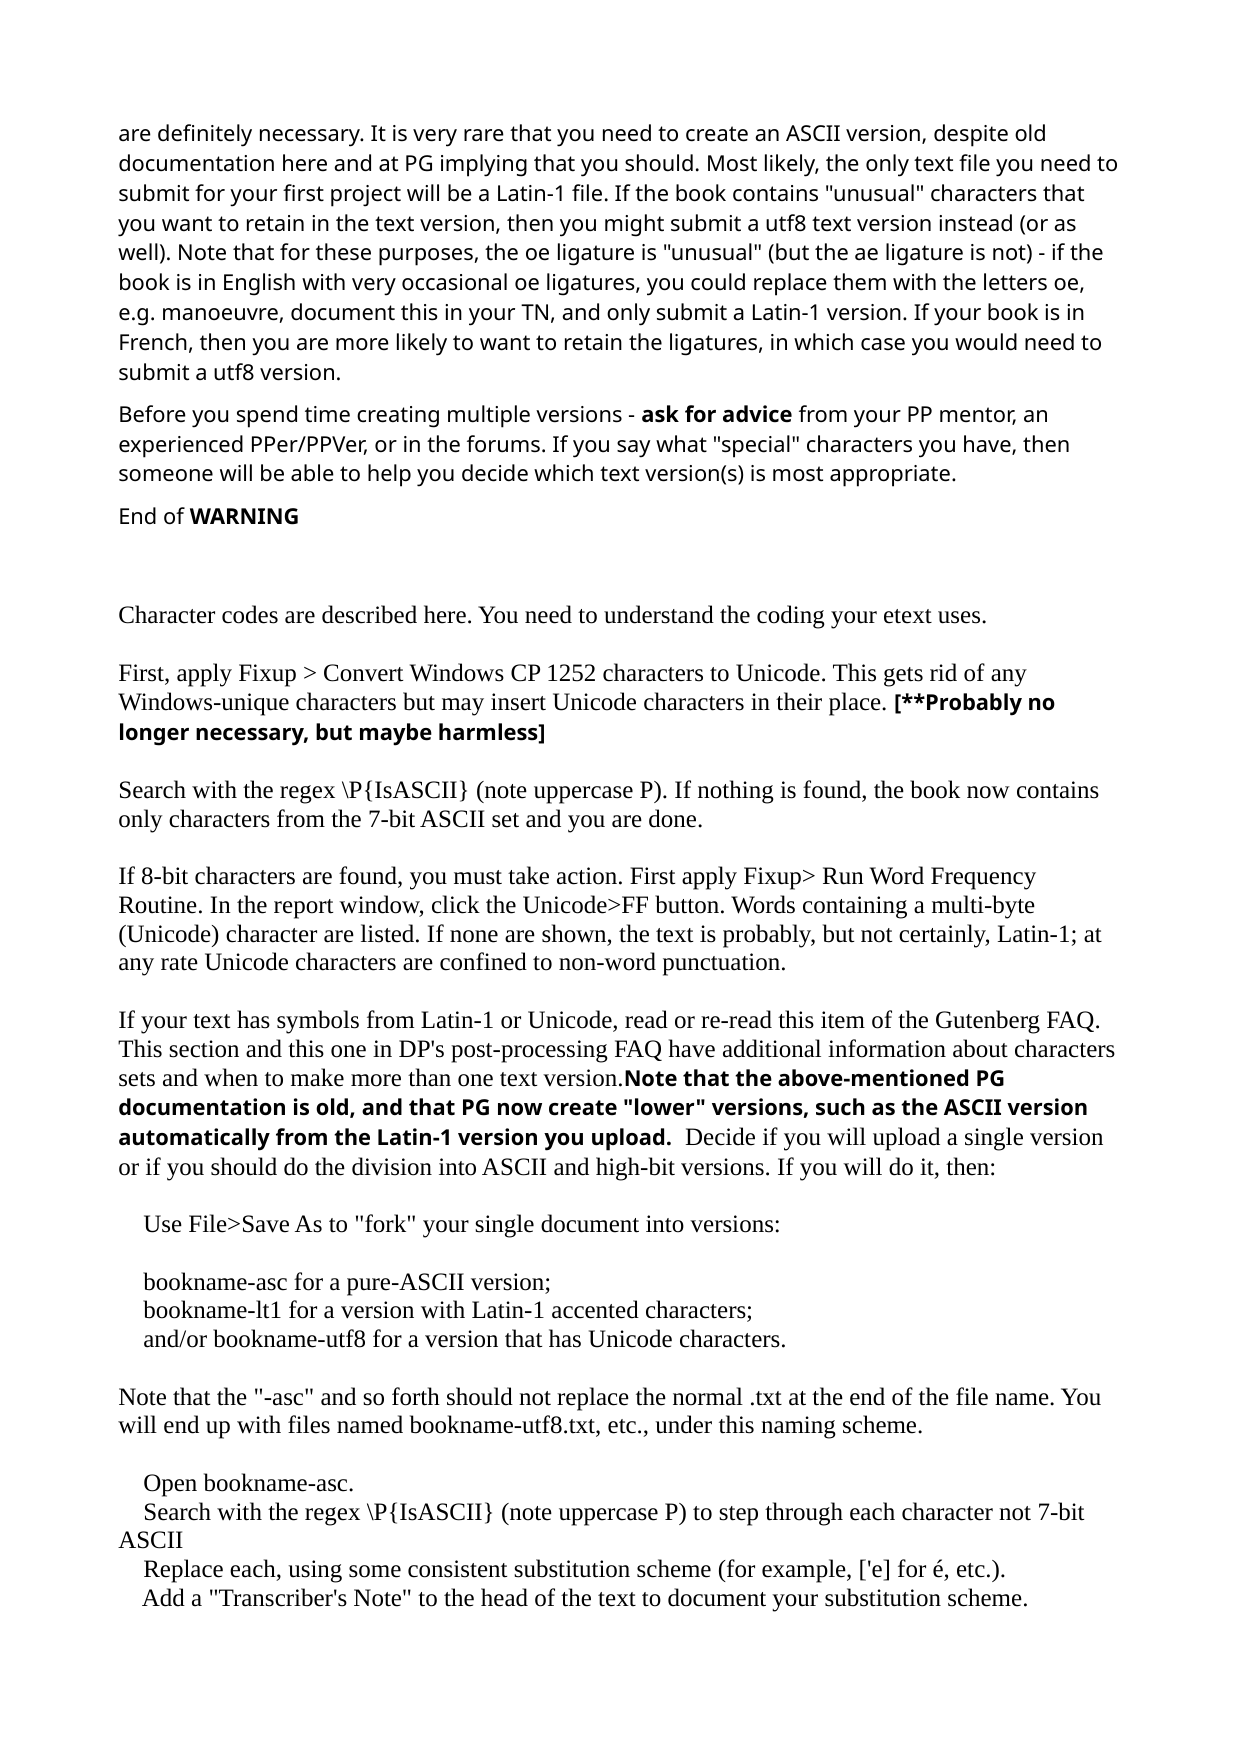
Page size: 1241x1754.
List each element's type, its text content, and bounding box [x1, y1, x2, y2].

text Add a "Transcriber's Note" to the head of the text to document your substitution scheme. [118, 1583, 1122, 1612]
text bookname-asc for a pure-ASCII version; [118, 1267, 1122, 1296]
text Replace each, using some consistent substitution scheme (for example, ['e] for é, etc.). [118, 1554, 1122, 1583]
text and/or bookname-utf8 for a version that has Unicode characters. [118, 1324, 1122, 1353]
text Use File>Save As to "fork" your single document into versions: [118, 1209, 1122, 1238]
text If your text has symbols from Latin-1 or Unicode, read or re-read this item of the Gutenberg FAQ. This section and this one in DP's post-processing FAQ have additional information about characters sets and when to make more than one text version.Note that the above-mentioned PG documentation is old, and that PG now create "lower" versions, such as the ASCII version automatically from the Latin-1 version you upload. Decide if you will upload a single version or if you should do the division into ASCII and high-bit versions. If you will do it, then: [118, 1005, 1122, 1181]
text End of WARNING [118, 501, 1122, 530]
text Character codes are described here. You need to understand the coding your etext uses. [118, 600, 1122, 629]
text are definitely necessary. It is very rare that you need to create an ASCII version, despite old documentation here and at PG implying that you should. Most likely, the only text file you need to submit for your first project will be a Latin-1 file. If the book contains "unusual" characters that you want to retain in the text version, then you might submit a utf8 text version instead (or as well). Note that for these purposes, the oe ligature is "unusual" (but the ae ligature is not) - if the book is in English with very occasional oe ligatures, you could replace them with the letters oe, e.g. manoeuvre, document this in your TN, and only submit a Latin-1 version. If your book is in French, then you are more likely to want to retain the ligatures, in which case you would need to submit a utf8 version. [118, 118, 1122, 386]
text Search with the regex \P{IsASCII} (note uppercase P) to step through each character not 7-bit ASCII [118, 1497, 1122, 1554]
text Search with the regex \P{IsASCII} (note uppercase P). If nothing is found, the book now contains only characters from the 7-bit ASCII set and you are done. [118, 775, 1122, 832]
text Note that the "-asc" and so forth should not replace the normal .txt at the end of the file name. You will end up with files named bookname-utf8.txt, etc., under this naming scheme. [118, 1382, 1122, 1439]
text bookname-lt1 for a version with Latin-1 accented characters; [118, 1296, 1122, 1324]
text If 8-bit characters are found, you must take action. First apply Fixup> Run Word Frequency Routine. In the report window, click the Unicode>FF button. Words containing a multi-byte (Unicode) character are listed. If none are shown, the text is probably, but not certainly, Latin-1; at any rate Unicode characters are confined to non-word punctuation. [118, 861, 1122, 976]
text Open bookname-asc. [118, 1468, 1122, 1497]
text First, apply Fixup > Convert Windows CP 1252 characters to Unicode. This gets rid of any Windows-unique characters but may insert Unicode characters in their place. [**Probably no longer necessary, but maybe harmless] [118, 658, 1122, 746]
text Before you spend time creating multiple versions - ask for advice from your PP mentor, an experienced PPer/PPVer, or in the forums. If you say what "special" characters you have, then someone will be able to help you decide which text version(s) is most appropriate. [118, 399, 1122, 488]
